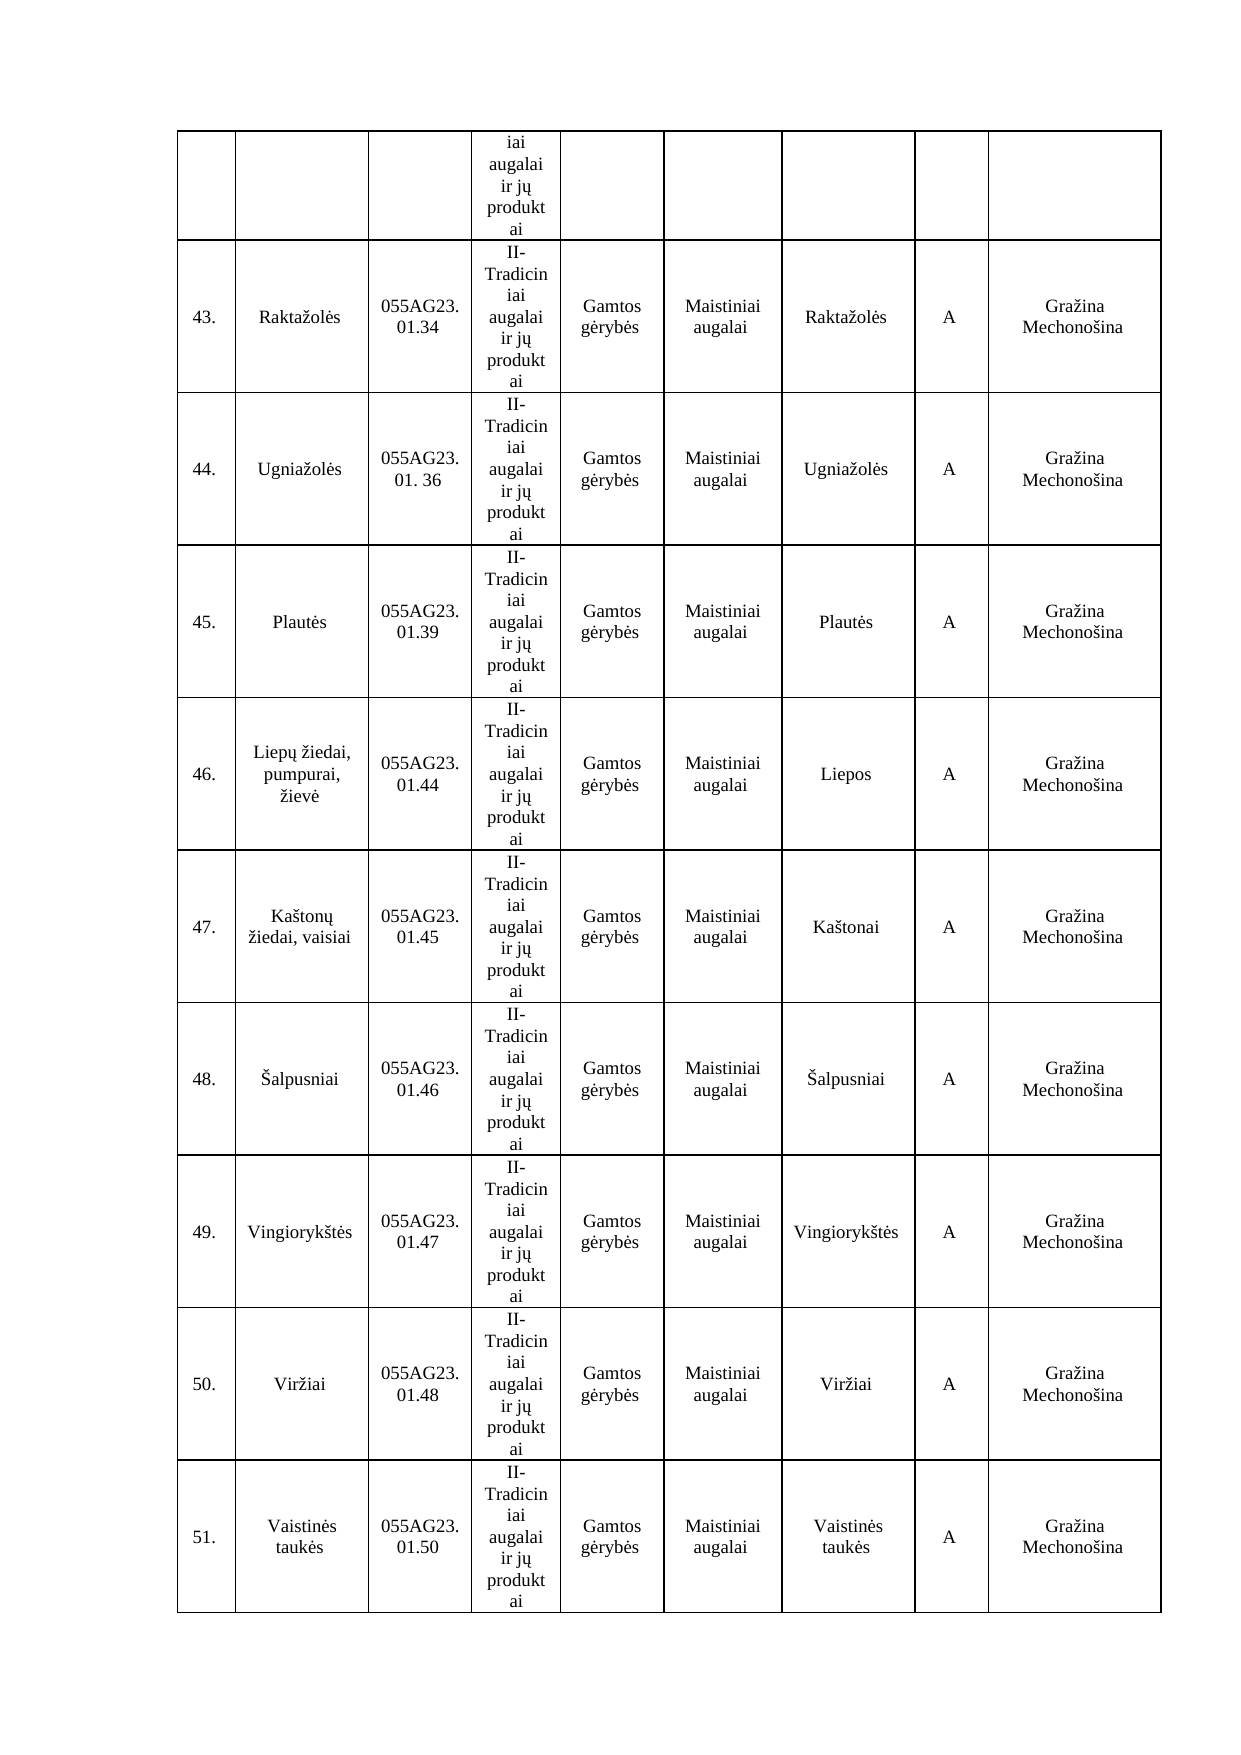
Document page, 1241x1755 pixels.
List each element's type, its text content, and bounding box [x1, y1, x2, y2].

table_cell Gražina Mechonošina [989, 1003, 1160, 1154]
table_cell 055AG23.01.48 [369, 1308, 471, 1459]
table_cell 055AG23.01. 36 [369, 393, 471, 544]
table_cell iai augalai ir jų produktai [472, 132, 560, 239]
table_cell 055AG23.01.46 [369, 1003, 471, 1154]
table_cell Gamtos gėrybės [561, 393, 663, 544]
table_cell 45. [178, 546, 235, 697]
table_cell II-Tradiciniai augalai ir jų produktai [472, 393, 560, 544]
table_cell Raktažolės [783, 241, 914, 392]
table_cell Maistiniai augalai [665, 1003, 781, 1154]
table_cell 055AG23.01.34 [369, 241, 471, 392]
table_cell Maistiniai augalai [665, 546, 781, 697]
table_cell Gražina Mechonošina [989, 546, 1160, 697]
table_cell II-Tradiciniai augalai ir jų produktai [472, 546, 560, 697]
table_cell Gamtos gėrybės [561, 1156, 663, 1307]
table_cell 50. [178, 1308, 235, 1459]
table_cell [561, 132, 663, 239]
table_cell Gamtos gėrybės [561, 1003, 663, 1154]
table_cell 47. [178, 851, 235, 1002]
table_cell Vingiorykštės [236, 1156, 368, 1307]
table_cell 055AG23.01.50 [369, 1461, 471, 1612]
table_cell Vaistinės taukės [783, 1461, 914, 1612]
table_cell Maistiniai augalai [665, 1156, 781, 1307]
table_cell [236, 132, 368, 239]
table_cell Maistiniai augalai [665, 698, 781, 849]
table_cell Gamtos gėrybės [561, 1308, 663, 1459]
table_cell Gamtos gėrybės [561, 1461, 663, 1612]
table_cell Kaštonai [783, 851, 914, 1002]
table_cell Viržiai [236, 1308, 368, 1459]
table_cell Gražina Mechonošina [989, 1461, 1160, 1612]
table_cell A [916, 241, 988, 392]
table_cell II-Tradiciniai augalai ir jų produktai [472, 1156, 560, 1307]
table_cell A [916, 1461, 988, 1612]
table_cell Maistiniai augalai [665, 1461, 781, 1612]
table_cell II-Tradiciniai augalai ir jų produktai [472, 241, 560, 392]
table_cell A [916, 851, 988, 1002]
table_cell 51. [178, 1461, 235, 1612]
table_cell Gražina Mechonošina [989, 241, 1160, 392]
table_cell [665, 132, 781, 239]
table_cell Gražina Mechonošina [989, 393, 1160, 544]
table_cell Vingiorykštės [783, 1156, 914, 1307]
table_cell Maistiniai augalai [665, 241, 781, 392]
table_cell 49. [178, 1156, 235, 1307]
table_cell [783, 132, 914, 239]
table_cell A [916, 393, 988, 544]
table_cell 43. [178, 241, 235, 392]
table_cell [989, 132, 1160, 239]
table_cell A [916, 698, 988, 849]
table_cell Raktažolės [236, 241, 368, 392]
table_cell II-Tradiciniai augalai ir jų produktai [472, 698, 560, 849]
table_cell II-Tradiciniai augalai ir jų produktai [472, 1461, 560, 1612]
table_cell II-Tradiciniai augalai ir jų produktai [472, 1308, 560, 1459]
table_cell Vaistinės taukės [236, 1461, 368, 1612]
table_cell Gamtos gėrybės [561, 241, 663, 392]
table_cell 055AG23.01.44 [369, 698, 471, 849]
table_cell [369, 132, 471, 239]
table_cell Gražina Mechonošina [989, 1308, 1160, 1459]
table_cell Liepos [783, 698, 914, 849]
table_cell Plautės [783, 546, 914, 697]
table_cell Gražina Mechonošina [989, 1156, 1160, 1307]
table_cell Kaštonų žiedai, vaisiai [236, 851, 368, 1002]
table_cell Maistiniai augalai [665, 1308, 781, 1459]
table_cell 46. [178, 698, 235, 849]
table_cell Šalpusniai [783, 1003, 914, 1154]
table_cell Liepų žiedai, pumpurai, žievė [236, 698, 368, 849]
table_cell A [916, 1308, 988, 1459]
table_cell Gamtos gėrybės [561, 546, 663, 697]
table_cell Gamtos gėrybės [561, 851, 663, 1002]
table_cell A [916, 1156, 988, 1307]
table_cell Plautės [236, 546, 368, 697]
table_cell Ugniažolės [236, 393, 368, 544]
table_cell Šalpusniai [236, 1003, 368, 1154]
table_cell Ugniažolės [783, 393, 914, 544]
table_cell 48. [178, 1003, 235, 1154]
table_cell 44. [178, 393, 235, 544]
table_cell Gražina Mechonošina [989, 851, 1160, 1002]
table_cell Gamtos gėrybės [561, 698, 663, 849]
table_cell Maistiniai augalai [665, 851, 781, 1002]
table_cell [916, 132, 988, 239]
table_cell II-Tradiciniai augalai ir jų produktai [472, 851, 560, 1002]
table_cell A [916, 546, 988, 697]
table_cell 055AG23.01.39 [369, 546, 471, 697]
table_cell 055AG23.01.45 [369, 851, 471, 1002]
table_cell 055AG23.01.47 [369, 1156, 471, 1307]
table_cell II-Tradiciniai augalai ir jų produktai [472, 1003, 560, 1154]
table_cell Maistiniai augalai [665, 393, 781, 544]
table_cell A [916, 1003, 988, 1154]
table_cell Viržiai [783, 1308, 914, 1459]
table_cell Gražina Mechonošina [989, 698, 1160, 849]
table_cell [178, 132, 235, 239]
